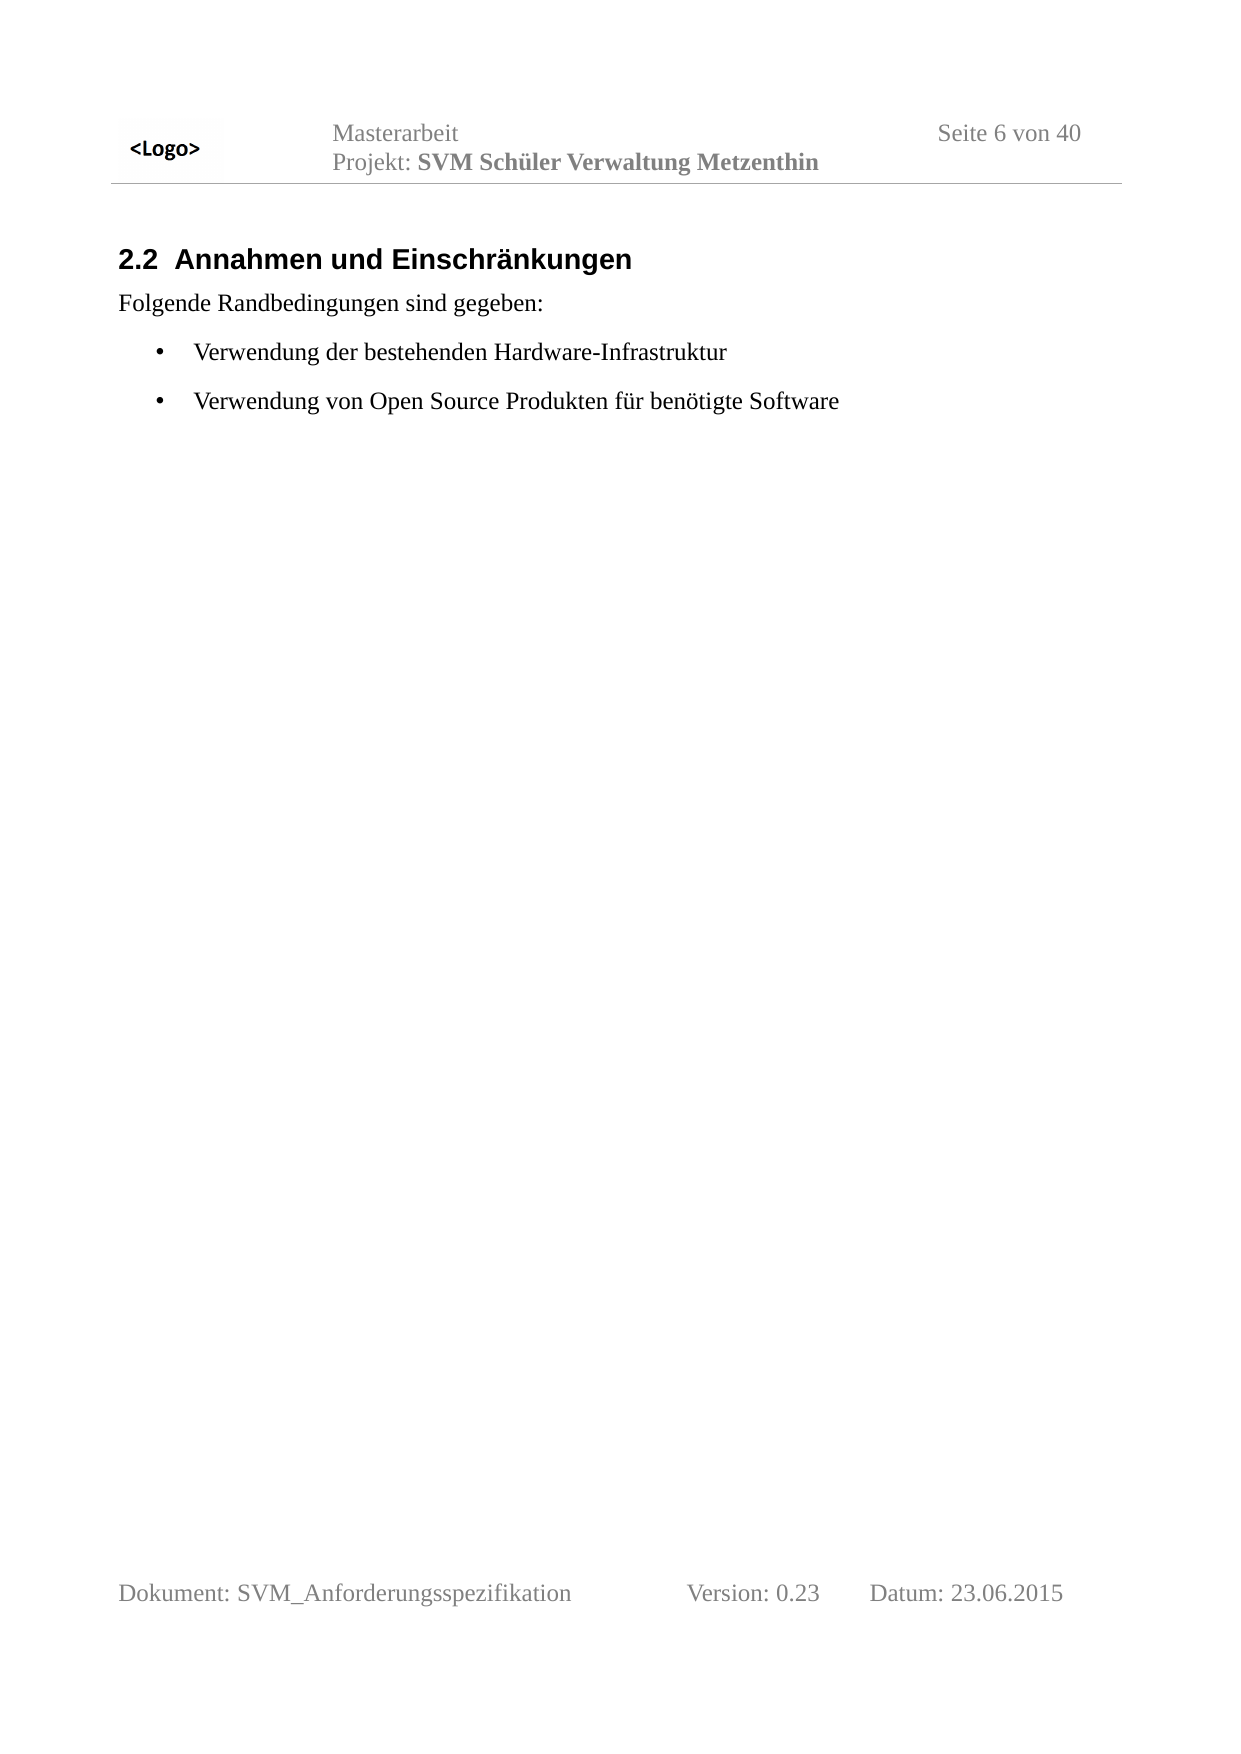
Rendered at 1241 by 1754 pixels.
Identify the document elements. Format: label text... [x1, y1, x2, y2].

text Folgende Randbedingungen sind gegeben: [118, 288, 1122, 317]
subtitle Annahmen und Einschränkungen [118, 242, 1122, 276]
list Verwendung von Open Source Produkten für benötigte Software [156, 386, 1122, 415]
list Verwendung der bestehenden Hardware-Infrastruktur [156, 337, 1122, 366]
picture [118, 118, 224, 183]
